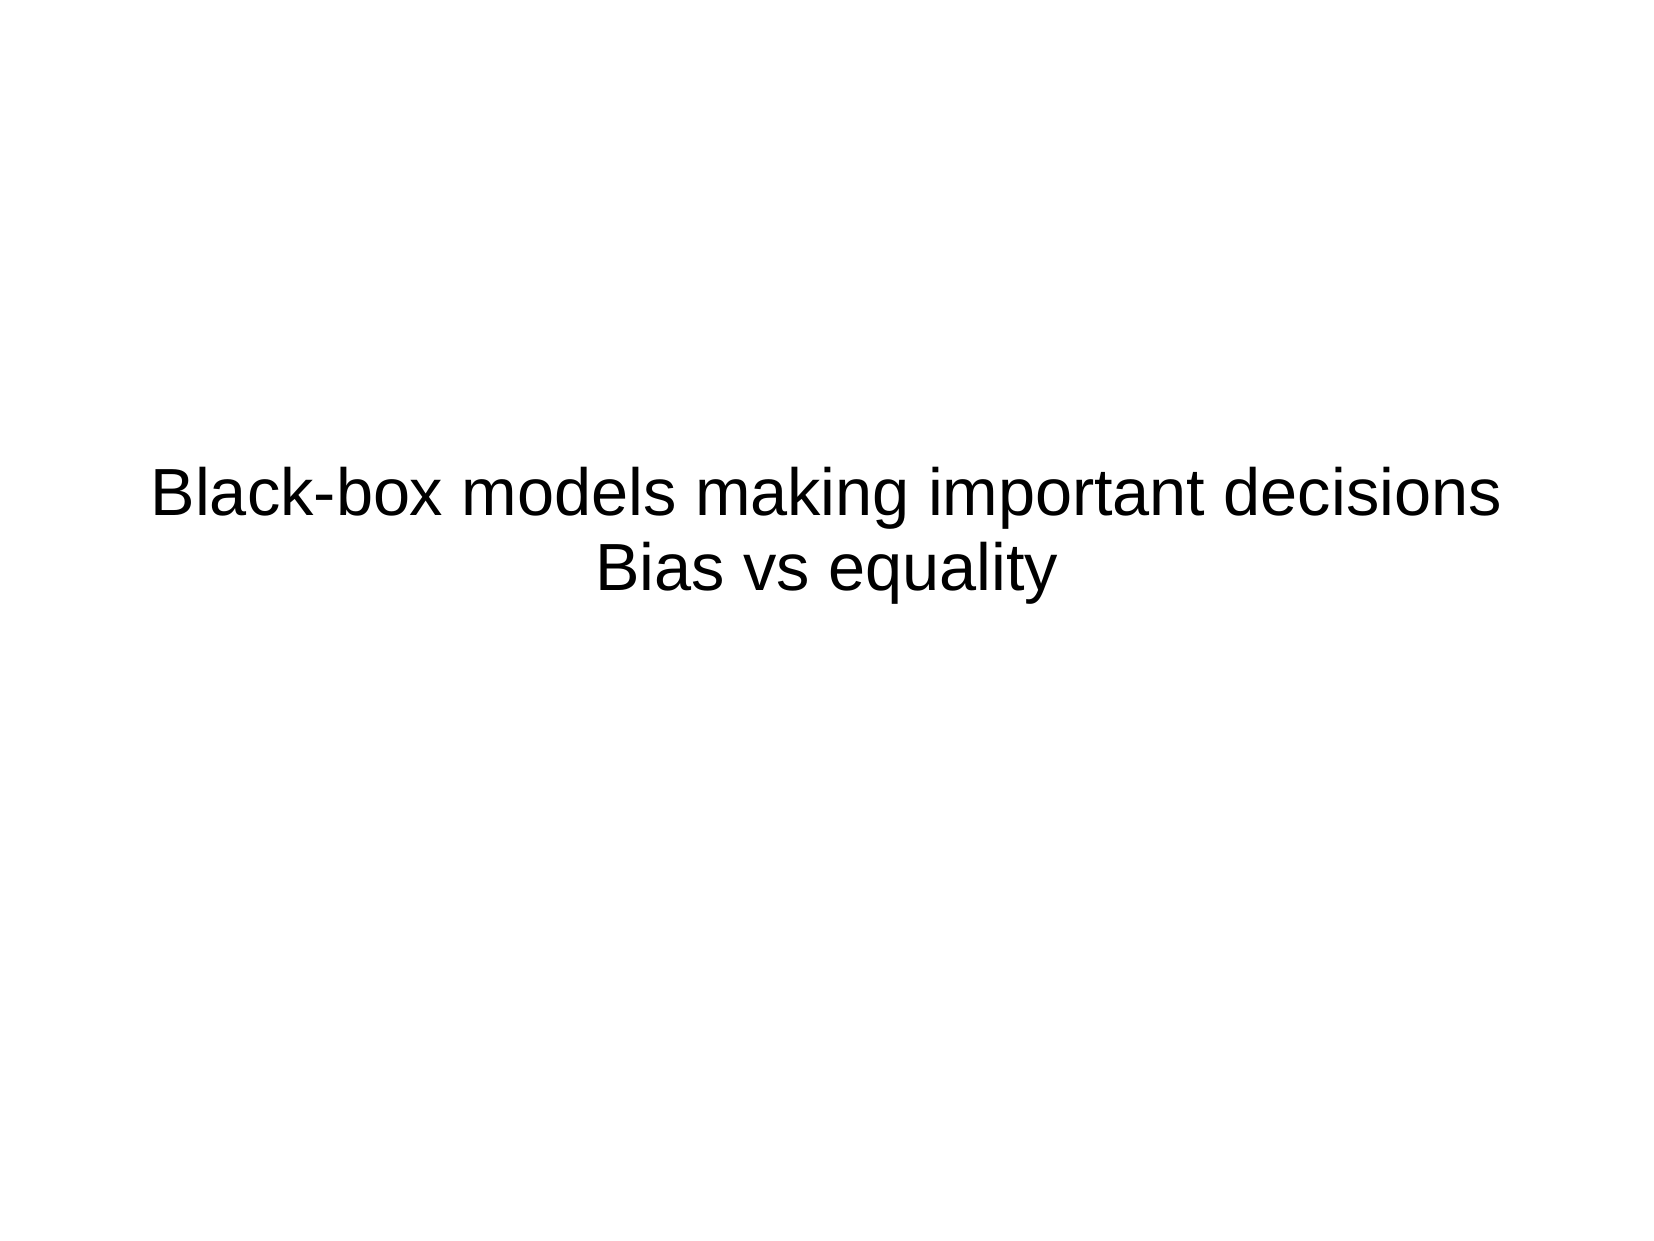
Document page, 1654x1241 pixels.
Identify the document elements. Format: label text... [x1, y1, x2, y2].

subtitle Black-box models making important decisions Bias vs equality [82, 49, 1571, 1010]
